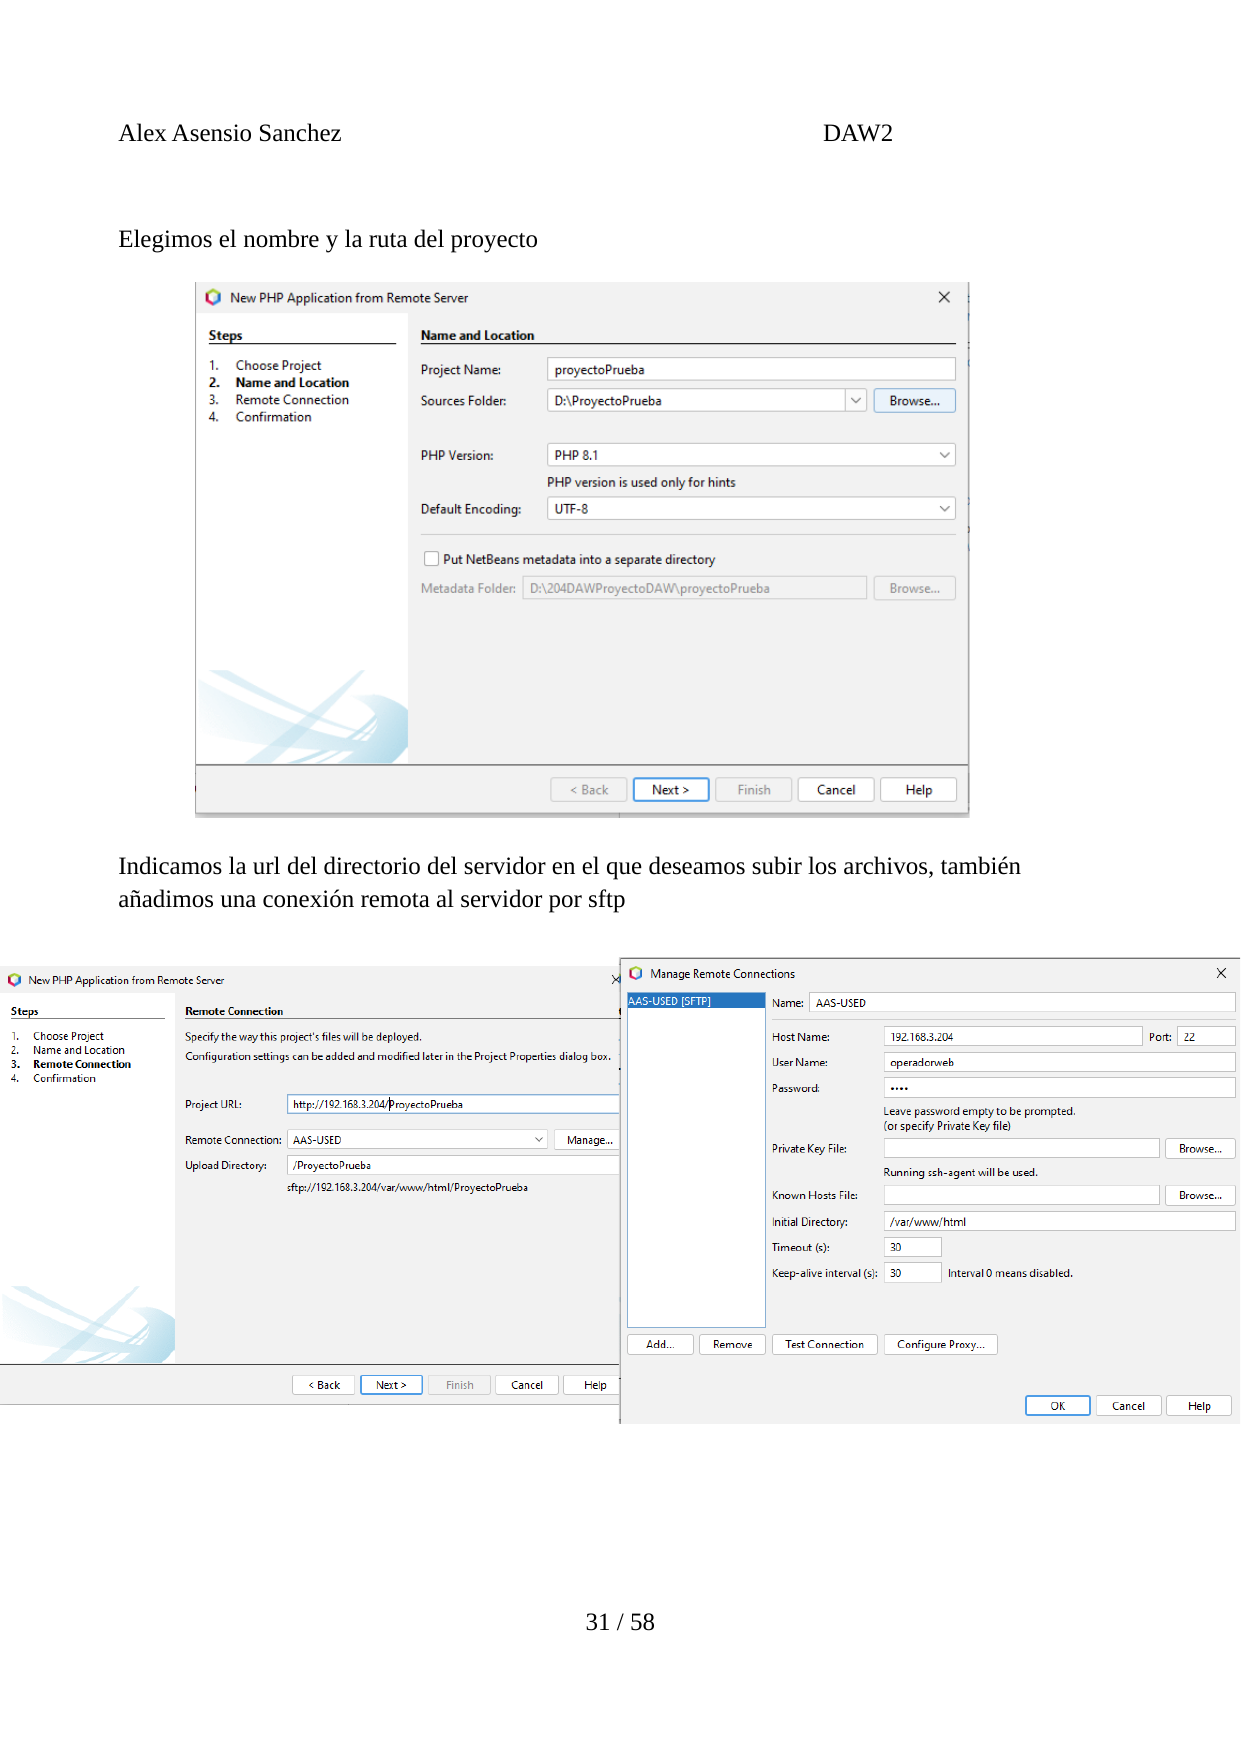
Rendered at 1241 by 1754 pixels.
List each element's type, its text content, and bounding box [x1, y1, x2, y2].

text Indicamos la url del directorio del servidor en el que deseamos subir los archivos, también añadimos una conexión remota al servidor por sftp [118, 851, 1122, 913]
text Elegimos el nombre y la ruta del proyecto [118, 224, 1122, 253]
picture [195, 282, 970, 818]
picture [0, 957, 1241, 1424]
